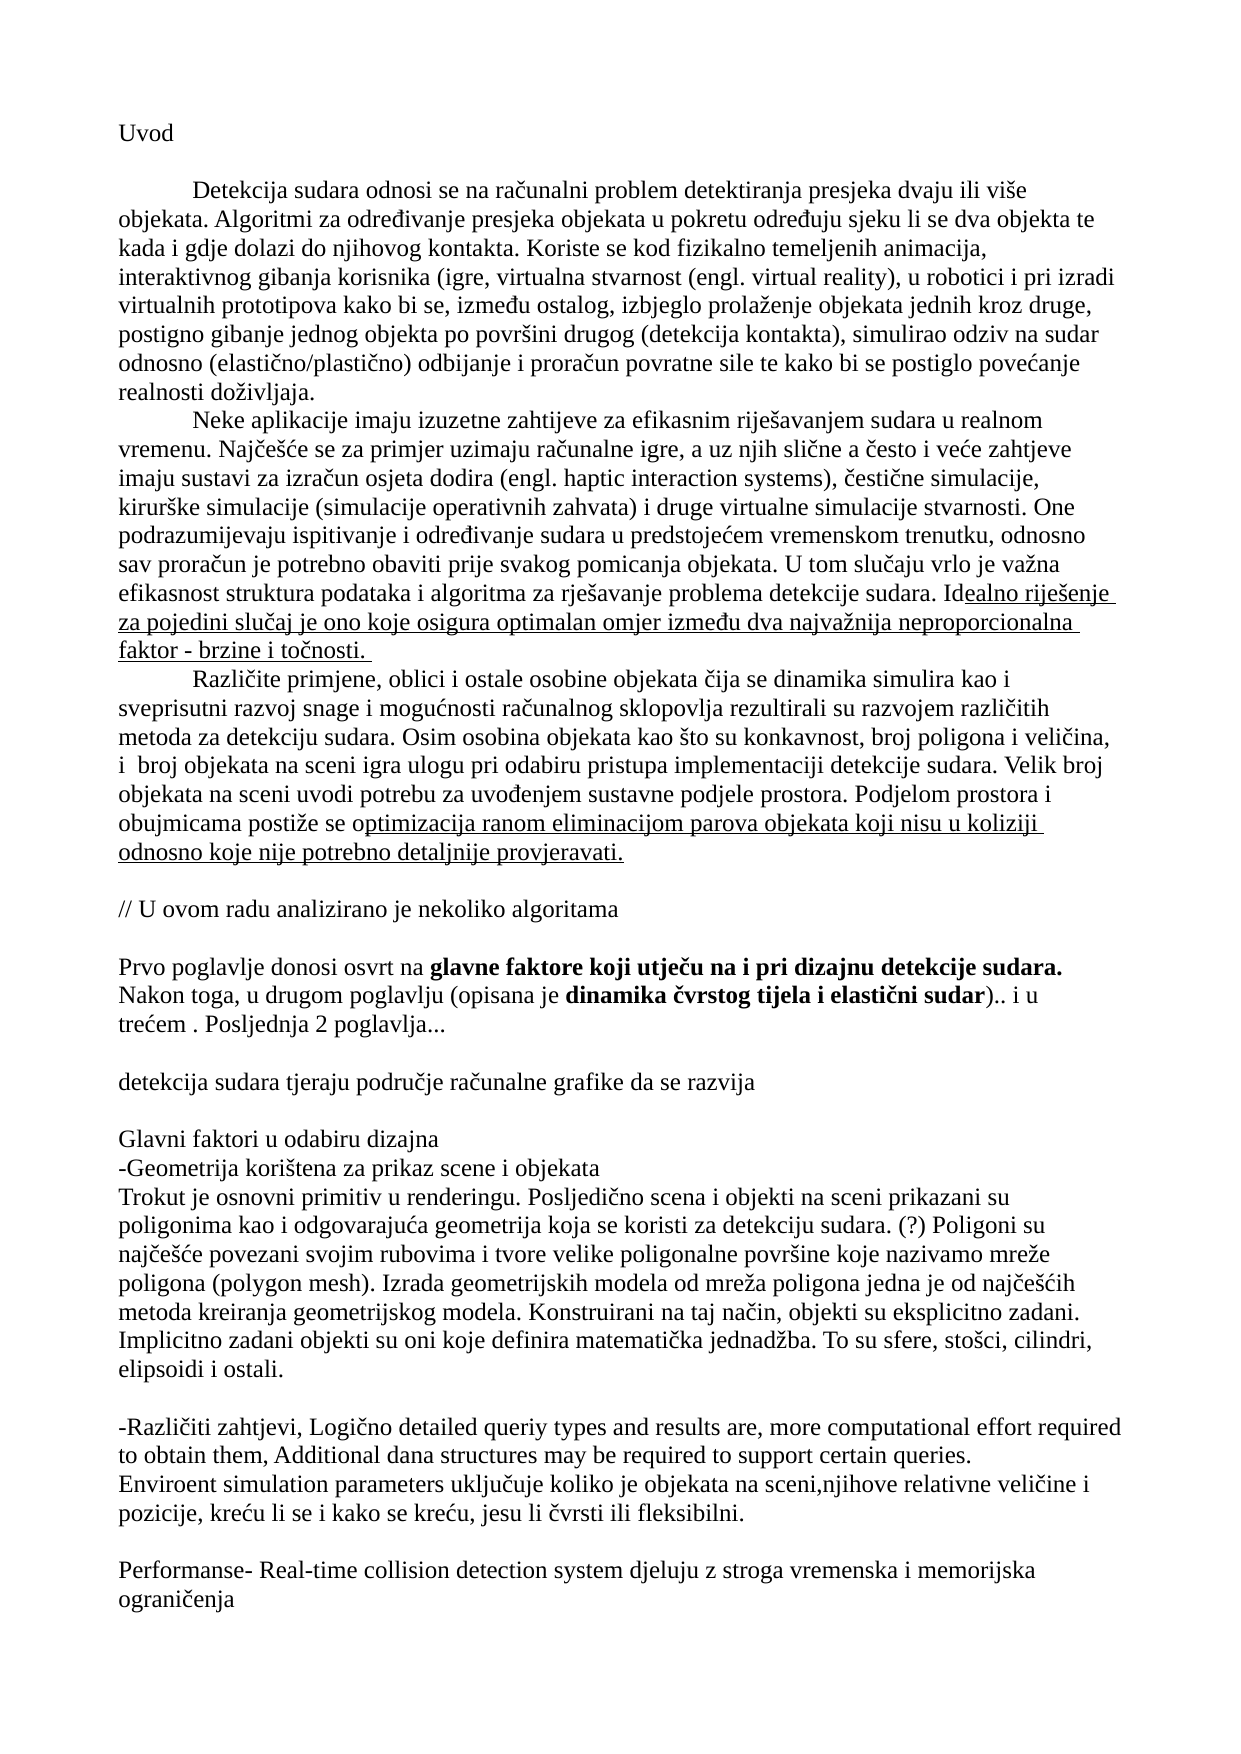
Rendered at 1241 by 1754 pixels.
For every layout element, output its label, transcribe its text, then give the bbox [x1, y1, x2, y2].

text Performanse- Real-time collision detection system djeluju z stroga vremenska i memorijska ograničenja [118, 1556, 1122, 1613]
text -Različiti zahtjevi, Logično detailed queriy types and results are, more computational effort required to obtain them, Additional dana structures may be required to support certain queries. [118, 1412, 1122, 1469]
text Detekcija sudara odnosi se na računalni problem detektiranja presjeka dvaju ili više objekata. Algoritmi za određivanje presjeka objekata u pokretu određuju sjeku li se dva objekta te kada i gdje dolazi do njihovog kontakta. Koriste se kod fizikalno temeljenih animacija, interaktivnog gibanja korisnika (igre, virtualna stvarnost (engl. virtual reality), u robotici i pri izradi virtualnih prototipova kako bi se, između ostalog, izbjeglo prolaženje objekata jednih kroz druge, postigno gibanje jednog objekta po površini drugog (detekcija kontakta), simulirao odziv na sudar odnosno (elastično/plastično) odbijanje i proračun povratne sile te kako bi se postiglo povećanje realnosti doživljaja. [118, 176, 1122, 406]
text // U ovom radu analizirano je nekoliko algoritama [118, 894, 1122, 923]
text Trokut je osnovni primitiv u renderingu. Posljedično scena i objekti na sceni prikazani su poligonima kao i odgovarajuća geometrija koja se koristi za detekciju sudara. (?) Poligoni su najčešće povezani svojim rubovima i tvore velike poligonalne površine koje nazivamo mreže poligona (polygon mesh). Izrada geometrijskih modela od mreža poligona jedna je od najčešćih metoda kreiranja geometrijskog modela. Konstruirani na taj način, objekti su eksplicitno zadani. Implicitno zadani objekti su oni koje definira matematička jednadžba. To su sfere, stošci, cilindri, elipsoidi i ostali. [118, 1182, 1122, 1383]
text detekcija sudara tjeraju područje računalne grafike da se razvija [118, 1067, 1122, 1096]
text Različite primjene, oblici i ostale osobine objekata čija se dinamika simulira kao i sveprisutni razvoj snage i mogućnosti računalnog sklopovlja rezultirali su razvojem različitih metoda za detekciju sudara. Osim osobina objekata kao što su konkavnost, broj poligona i veličina, i broj objekata na sceni igra ulogu pri odabiru pristupa implementaciji detekcije sudara. Velik broj objekata na sceni uvodi potrebu za uvođenjem sustavne podjele prostora. Podjelom prostora i obujmicama postiže se optimizacija ranom eliminacijom parova objekata koji nisu u koliziji odnosno koje nije potrebno detaljnije provjeravati. [118, 664, 1122, 866]
text Prvo poglavlje donosi osvrt na glavne faktore koji utječu na i pri dizajnu detekcije sudara. Nakon toga, u drugom poglavlju (opisana je dinamika čvrstog tijela i elastični sudar).. i u trećem . Posljednja 2 poglavlja... [118, 952, 1122, 1038]
text Enviroent simulation parameters uključuje koliko je objekata na sceni,njihove relativne veličine i pozicije, kreću li se i kako se kreću, jesu li čvrsti ili fleksibilni. [118, 1469, 1122, 1527]
text Uvod [118, 118, 1122, 147]
text Glavni faktori u odabiru dizajna [118, 1124, 1122, 1153]
text Neke aplikacije imaju izuzetne zahtijeve za efikasnim riješavanjem sudara u realnom vremenu. Najčešće se za primjer uzimaju računalne igre, a uz njih slične a često i veće zahtjeve imaju sustavi za izračun osjeta dodira (engl. haptic interaction systems), čestične simulacije, kirurške simulacije (simulacije operativnih zahvata) i druge virtualne simulacije stvarnosti. One podrazumijevaju ispitivanje i određivanje sudara u predstojećem vremenskom trenutku, odnosno sav proračun je potrebno obaviti prije svakog pomicanja objekata. U tom slučaju vrlo je važna efikasnost struktura podataka i algoritma za rješavanje problema detekcije sudara. Idealno riješenje za pojedini slučaj je ono koje osigura optimalan omjer između dva najvažnija neproporcionalna faktor - brzine i točnosti. [118, 406, 1122, 664]
text -Geometrija korištena za prikaz scene i objekata [118, 1153, 1122, 1182]
